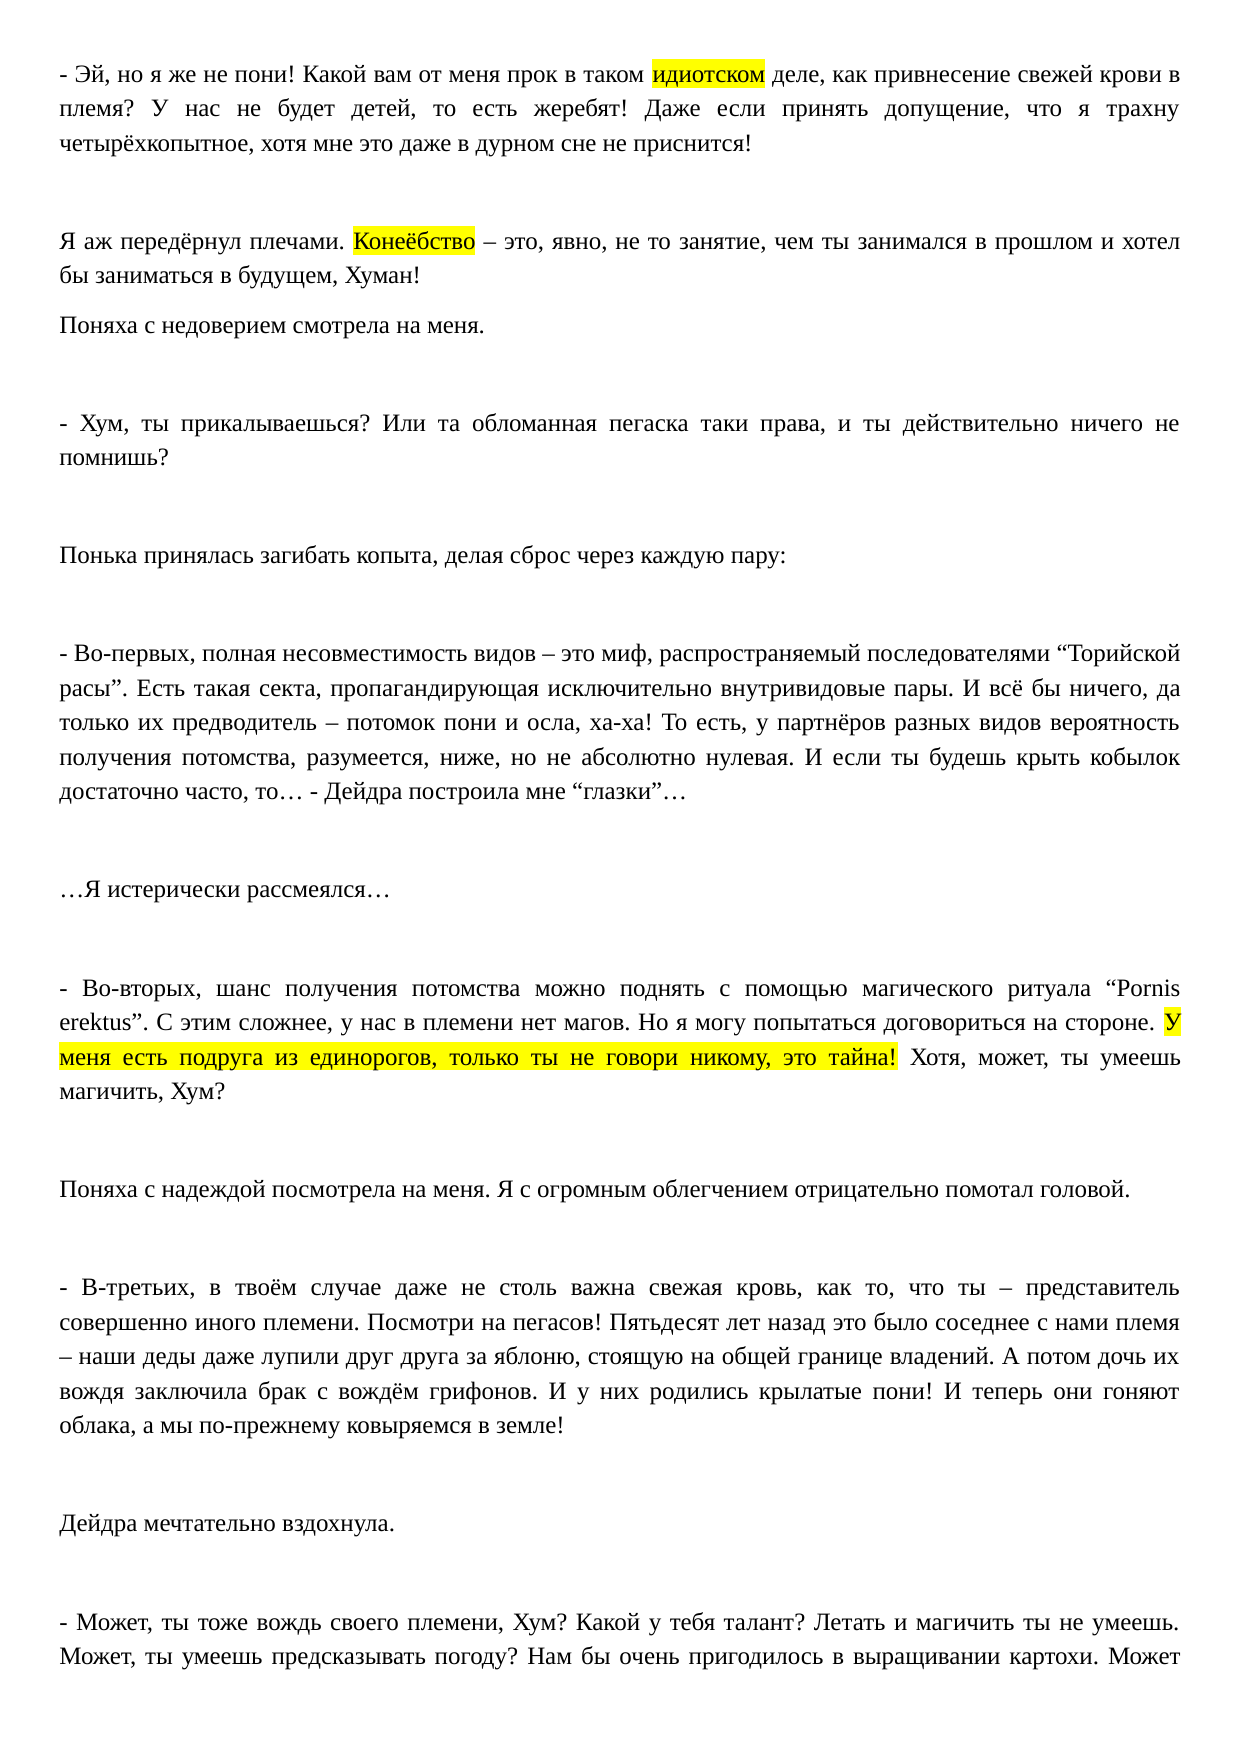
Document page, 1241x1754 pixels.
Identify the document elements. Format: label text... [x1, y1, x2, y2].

text - В-третьих, в твоём случае даже не столь важна свежая кровь, как то, что ты – представитель совершенно иного племени. Посмотри на пегасов! Пятьдесят лет назад это было соседнее с нами племя – наши деды даже лупили друг друга за яблоню, стоящую на общей границе владений. А потом дочь их вождя заключила брак с вождём грифонов. И у них родились крылатые пони! И теперь они гоняют облака, а мы по-прежнему ковыряемся в земле! [59, 1272, 1181, 1439]
text - Хум, ты прикалываешься? Или та обломанная пегаска таки права, и ты действительно ничего не помнишь? [59, 408, 1181, 471]
text Поняха с недоверием смотрела на меня. [59, 310, 1181, 338]
text Дейдра мечтательно вздохнула. [59, 1508, 1181, 1537]
text - Во-первых, полная несовместимость видов – это миф, распространяемый последователями “Торийской расы”. Есть такая секта, пропагандирующая исключительно внутривидовые пары. И всё бы ничего, да только их предводитель – потомок пони и осла, ха-ха! То есть, у партнёров разных видов вероятность получения потомства, разумеется, ниже, но не абсолютно нулевая. И если ты будешь крыть кобылок достаточно часто, то… - Дейдра построила мне “глазки”… [59, 638, 1181, 805]
text Поняха с надеждой посмотрела на меня. Я с огромным облегчением отрицательно помотал головой. [59, 1174, 1181, 1203]
text …Я истерически рассмеялся… [59, 874, 1181, 903]
text Понька принялась загибать копыта, делая сброс через каждую пару: [59, 540, 1181, 569]
text - Эй, но я же не пони! Какой вам от меня прок в таком идиотском деле, как привнесение свежей крови в племя? У нас не будет детей, то есть жеребят! Даже если принять допущение, что я трахну четырёхкопытное, хотя мне это даже в дурном сне не приснится! [59, 59, 1181, 157]
text - Во-вторых, шанс получения потомства можно поднять с помощью магического ритуала “Pornis erektus”. С этим сложнее, у нас в племени нет магов. Но я могу попытаться договориться на стороне. У меня есть подруга из единорогов, только ты не говори никому, это тайна! Хотя, может, ты умеешь магичить, Хум? [59, 973, 1181, 1105]
text - Может, ты тоже вождь своего племени, Хум? Какой у тебя талант? Летать и магичить ты не умеешь. Может, ты умеешь предсказывать погоду? Нам бы очень пригодилось в выращивании картохи. Может [59, 1607, 1181, 1670]
text Я аж передёрнул плечами. Конеёбство – это, явно, не то занятие, чем ты занимался в прошлом и хотел бы заниматься в будущем, Хуман! [59, 226, 1181, 289]
